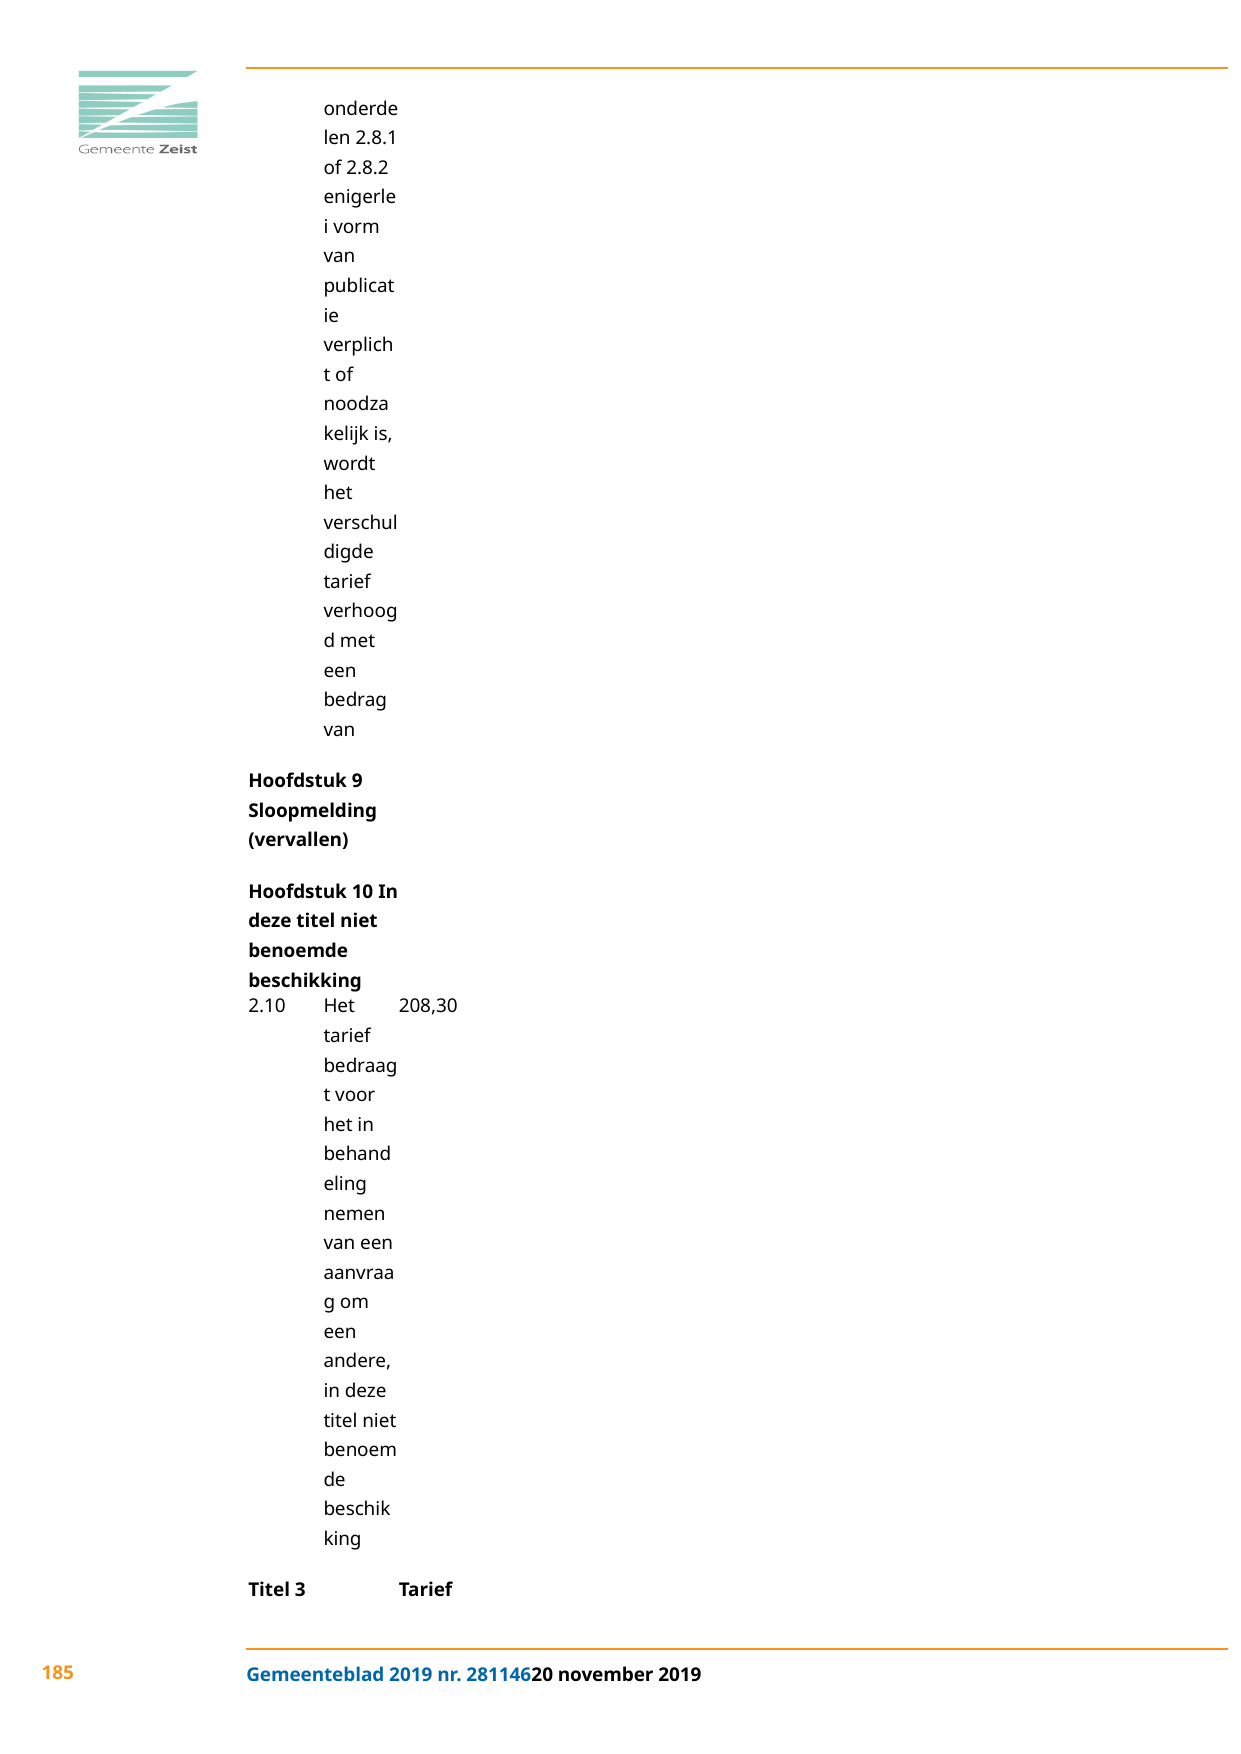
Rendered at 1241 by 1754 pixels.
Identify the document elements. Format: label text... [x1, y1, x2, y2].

table_cell 2.10 [248, 993, 323, 1551]
table_cell Tarief [399, 1577, 474, 1602]
table_cell onderdelen 2.8.1 of 2.8.2 enigerlei vorm van publicatie verplicht of noodzakelijk is, wordt het verschuldigde tarief verhoogd met een bedrag van [323, 95, 398, 742]
table_cell [323, 742, 398, 767]
table_cell [399, 1551, 474, 1577]
picture [41, 47, 231, 172]
table_cell [248, 95, 323, 742]
table_cell Hoofdstuk 9 Sloopmelding (vervallen) [248, 768, 398, 852]
table_cell 208,30 [399, 993, 474, 1551]
table_cell Titel 3 [248, 1577, 398, 1602]
table_cell [248, 1551, 323, 1577]
table_cell [323, 853, 398, 878]
table_cell Het tarief bedraagt voor het in behandeling nemen van een aanvraag om een andere, in deze titel niet benoemde beschikking [323, 993, 398, 1551]
table_cell [399, 95, 474, 742]
table_cell [248, 742, 323, 767]
table_cell [323, 1551, 398, 1577]
table_cell [399, 742, 474, 767]
table_cell Hoofdstuk 10 In deze titel niet benoemde beschikking [248, 878, 398, 993]
table_cell [248, 853, 323, 878]
table_cell [399, 853, 474, 878]
